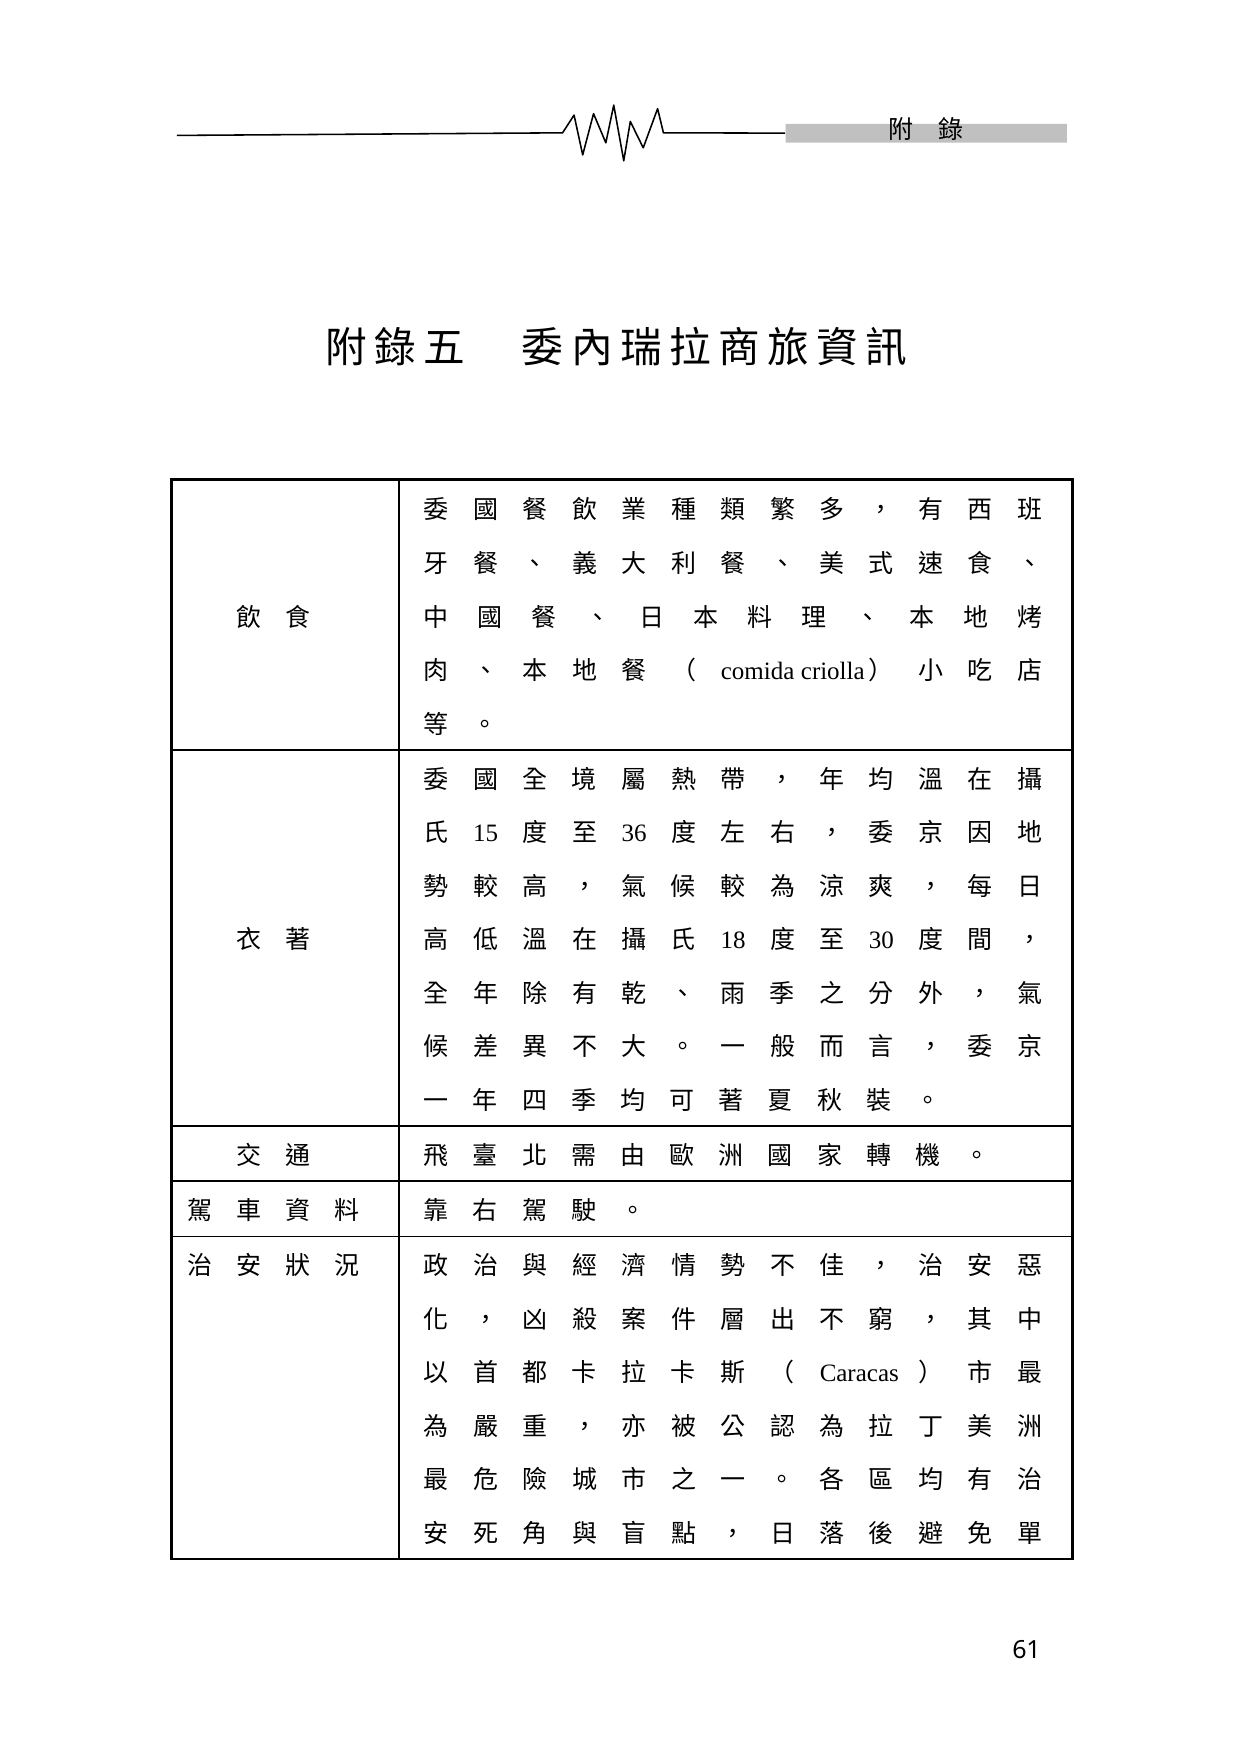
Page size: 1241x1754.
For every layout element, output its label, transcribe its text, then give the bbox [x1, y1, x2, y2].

table_cell 駕車資料 [173, 1182, 398, 1236]
text 附錄五 委內瑞拉商旅資訊 [178, 291, 1063, 398]
table_header 委國餐飲業種類繁多，有西班牙餐、義大利餐、美式速食、中國餐、日本料理、本地烤肉、本地餐（comida criolla）小吃店等。 [400, 481, 1071, 749]
table_cell 治安狀況 [173, 1237, 398, 1558]
table_cell 衣著 [173, 751, 398, 1125]
table_cell 政治與經濟情勢不佳，治安惡化，凶殺案件層出不窮，其中以首都卡拉卡斯（Caracas）市最為嚴重，亦被公認為拉丁美洲最危險城市之一。各區均有治安死角與盲點，日落後避免單 [400, 1237, 1071, 1558]
table_cell 交通 [173, 1127, 398, 1180]
table_header 飲食 [173, 481, 398, 749]
table_cell 飛臺北需由歐洲國家轉機。 [400, 1127, 1071, 1180]
table_cell 委國全境屬熱帶，年均溫在攝氏15度至36度左右，委京因地勢較高，氣候較為涼爽，每日高低溫在攝氏18度至30度間，全年除有乾、雨季之分外，氣候差異不大。一般而言，委京一年四季均可著夏秋裝。 [400, 751, 1071, 1125]
table_cell 靠右駕駛。 [400, 1182, 1071, 1236]
